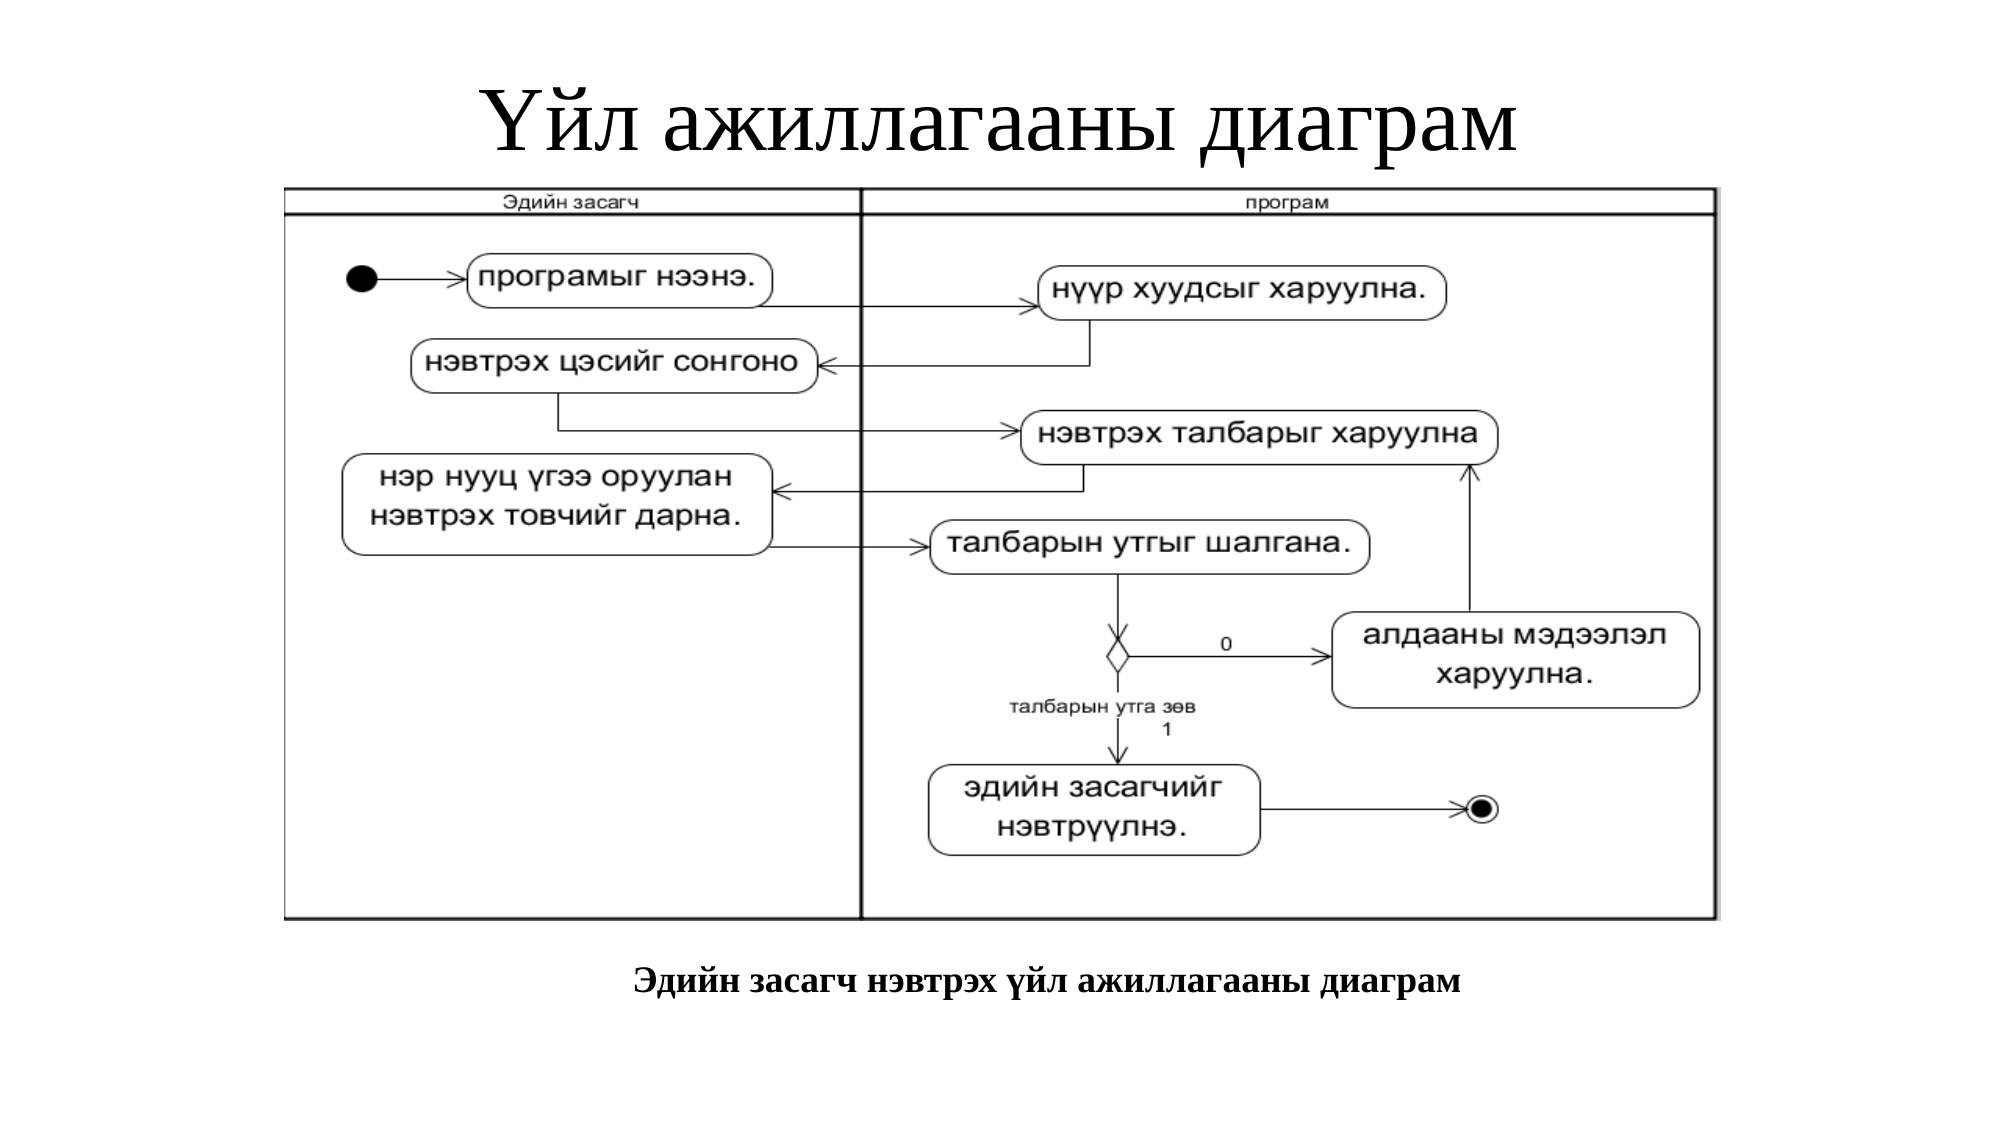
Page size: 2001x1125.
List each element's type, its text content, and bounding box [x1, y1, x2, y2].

text_box Эдийн засагч нэвтрэх үйл ажиллагааны диаграм [547, 947, 1548, 1053]
picture [284, 187, 1721, 922]
text_box Үйл ажиллагааны диаграм [137, 59, 1863, 277]
